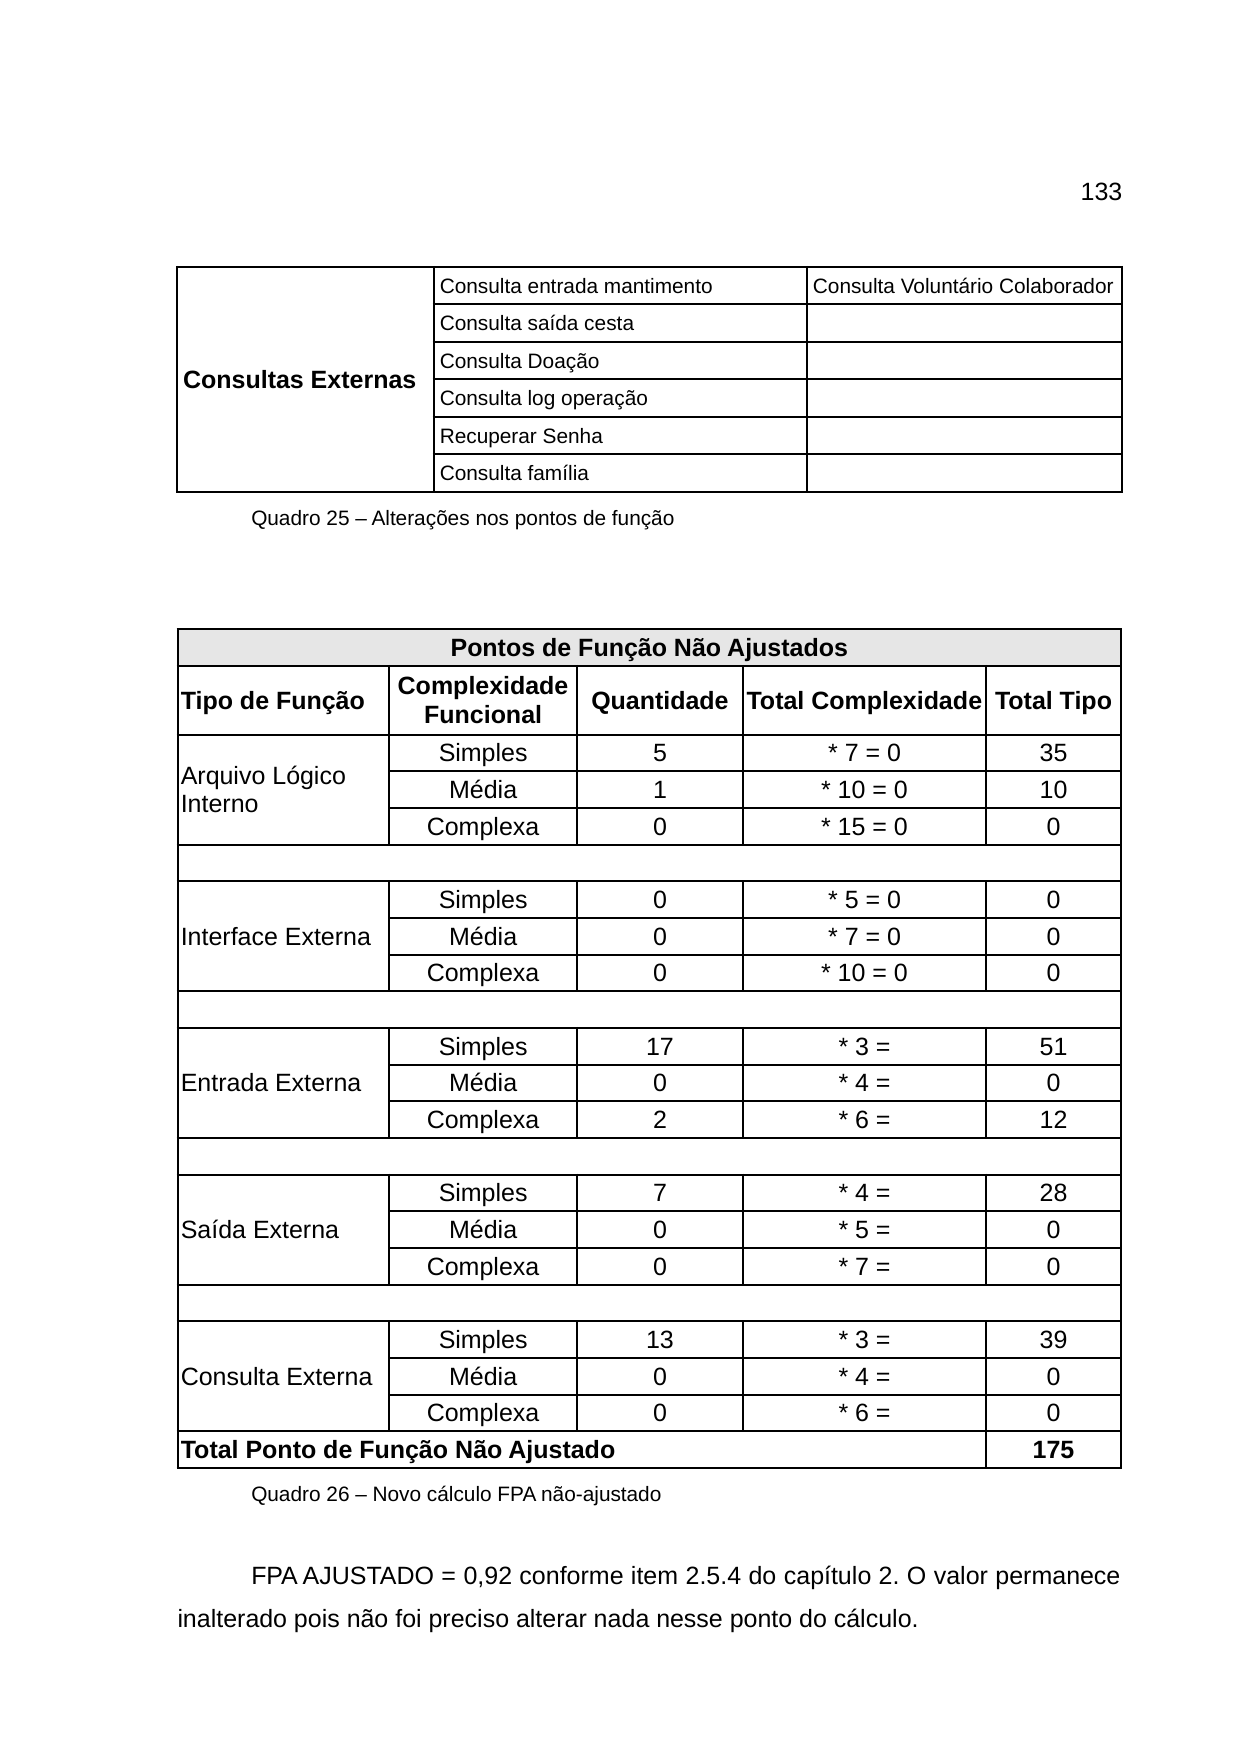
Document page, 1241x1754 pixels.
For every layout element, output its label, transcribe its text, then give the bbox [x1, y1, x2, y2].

table_cell Total Complexidade [744, 667, 985, 733]
table_cell Complexa [390, 809, 576, 843]
table_cell Consulta Doação [435, 343, 806, 378]
table_cell Complexa [390, 1249, 576, 1283]
table_cell 0 [578, 1249, 742, 1283]
table_cell Tipo de Função [179, 667, 388, 733]
table_cell 7 [578, 1176, 742, 1210]
text Quadro 26 – Novo cálculo FPA não-ajustado [177, 1481, 1122, 1505]
table_cell 0 [578, 809, 742, 843]
table_cell 10 [987, 772, 1120, 807]
table_cell Consulta Voluntário Colaborador [808, 268, 1121, 303]
table_cell [179, 992, 1120, 1027]
table_cell 13 [578, 1322, 742, 1357]
table_cell Simples [390, 1176, 576, 1210]
table_cell 175 [987, 1432, 1120, 1467]
table_cell Saída Externa [179, 1176, 388, 1283]
table_cell 0 [987, 882, 1120, 917]
table_cell 0 [987, 1396, 1120, 1430]
table_cell 0 [578, 1396, 742, 1430]
table_cell 0 [578, 1212, 742, 1247]
table_cell [808, 343, 1121, 378]
text Quadro 25 – Alterações nos pontos de função [177, 505, 1122, 529]
table_cell * 6 = [744, 1102, 985, 1137]
table_cell 12 [987, 1102, 1120, 1137]
table_cell * 4 = [744, 1066, 985, 1100]
table_cell Média [390, 772, 576, 807]
table_cell * 5 = 0 [744, 882, 985, 917]
table_cell Interface Externa [179, 882, 388, 990]
table_cell Média [390, 1359, 576, 1393]
table_cell 0 [578, 1359, 742, 1393]
table_cell 2 [578, 1102, 742, 1137]
table_cell 0 [987, 1249, 1120, 1283]
table_cell Média [390, 919, 576, 953]
table_cell [808, 418, 1121, 453]
table_cell Complexa [390, 956, 576, 990]
table_cell 17 [578, 1029, 742, 1063]
table_cell [808, 455, 1121, 491]
table_cell Total Ponto de Função Não Ajustado [179, 1432, 985, 1467]
table_cell 0 [578, 882, 742, 917]
table_cell * 10 = 0 [744, 956, 985, 990]
table_cell 0 [578, 956, 742, 990]
table_cell * 15 = 0 [744, 809, 985, 843]
table_cell 1 [578, 772, 742, 807]
table_cell Média [390, 1066, 576, 1100]
table_cell Simples [390, 1029, 576, 1063]
table_cell Consulta log operação [435, 380, 806, 416]
table_cell Simples [390, 882, 576, 917]
table_cell 0 [987, 1359, 1120, 1393]
table_cell 0 [987, 1066, 1120, 1100]
table_cell * 7 = 0 [744, 736, 985, 770]
table_cell 51 [987, 1029, 1120, 1063]
table_cell Consulta entrada mantimento [435, 268, 806, 303]
table_cell Entrada Externa [179, 1029, 388, 1137]
table_cell 28 [987, 1176, 1120, 1210]
table_cell Consulta Externa [179, 1322, 388, 1430]
table_cell Quantidade [578, 667, 742, 733]
table_cell * 4 = [744, 1176, 985, 1210]
table_cell Complexa [390, 1396, 576, 1430]
table_cell Complexidade Funcional [390, 667, 576, 733]
table_cell Consulta saída cesta [435, 305, 806, 341]
table_header Pontos de Função Não Ajustados [179, 630, 1120, 665]
table_cell * 10 = 0 [744, 772, 985, 807]
table_cell * 7 = [744, 1249, 985, 1283]
table_cell Média [390, 1212, 576, 1247]
table_cell 0 [578, 1066, 742, 1100]
table_cell * 4 = [744, 1359, 985, 1393]
table_cell * 3 = [744, 1029, 985, 1063]
table_cell [808, 380, 1121, 416]
table_cell 35 [987, 736, 1120, 770]
table_cell * 6 = [744, 1396, 985, 1430]
table_cell Recuperar Senha [435, 418, 806, 453]
table_cell Arquivo Lógico Interno [179, 736, 388, 843]
table_cell 0 [987, 919, 1120, 953]
table_cell * 5 = [744, 1212, 985, 1247]
table_cell Complexa [390, 1102, 576, 1137]
table_cell 0 [987, 809, 1120, 843]
text FPA AJUSTADO = 0,92 conforme item 2.5.4 do capítulo 2. O valor permanece inalterado pois não foi preciso alterar nada nesse ponto do cálculo. [177, 1561, 1122, 1633]
table_cell Total Tipo [987, 667, 1120, 733]
table_cell 0 [578, 919, 742, 953]
table_cell 5 [578, 736, 742, 770]
table_cell * 3 = [744, 1322, 985, 1357]
table_cell 39 [987, 1322, 1120, 1357]
table_cell [179, 846, 1120, 880]
table_cell * 7 = 0 [744, 919, 985, 953]
table_cell Consulta família [435, 455, 806, 491]
table_cell [179, 1286, 1120, 1320]
table_cell [179, 1139, 1120, 1173]
table_cell Simples [390, 736, 576, 770]
table_cell Simples [390, 1322, 576, 1357]
table_cell 0 [987, 956, 1120, 990]
table_cell Consultas Externas [178, 268, 433, 491]
table_cell 0 [987, 1212, 1120, 1247]
table_cell [808, 305, 1121, 341]
